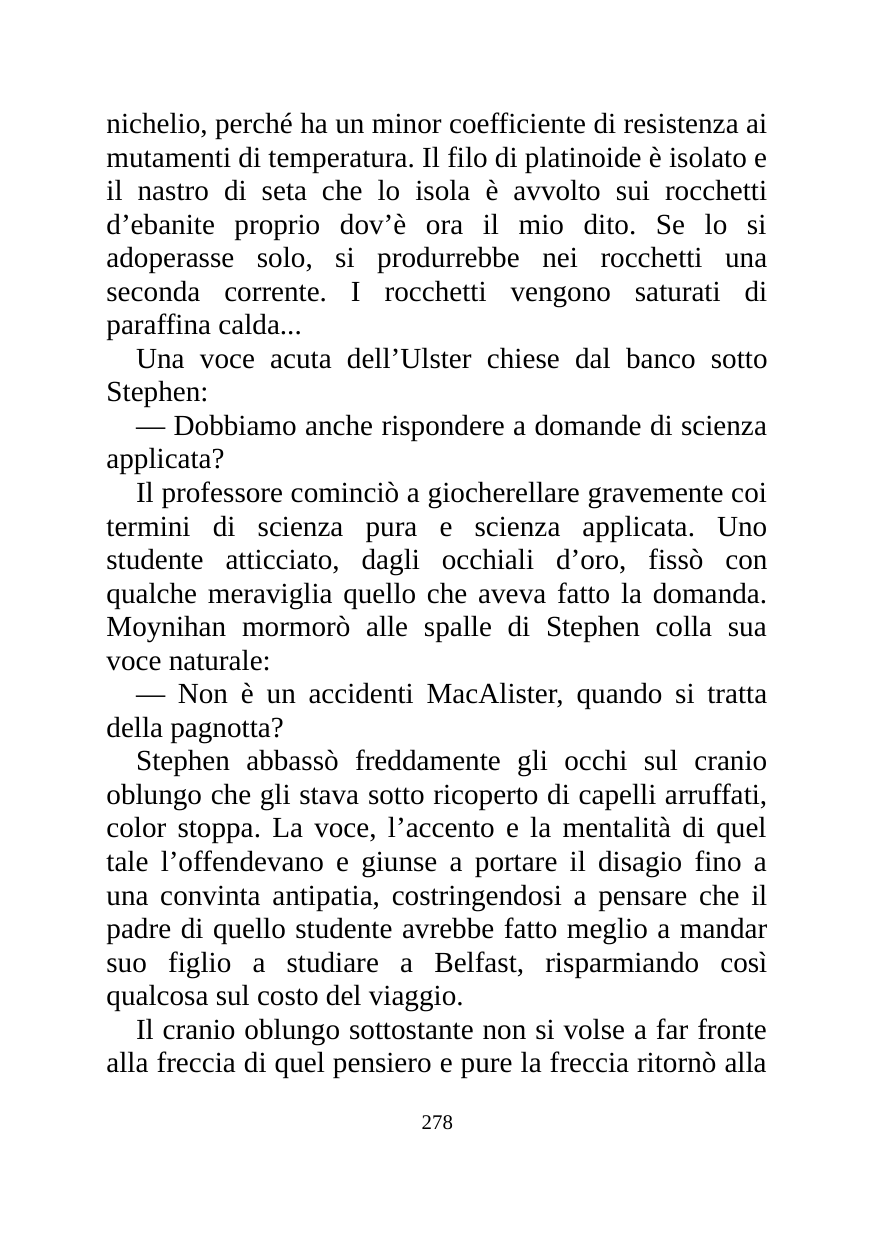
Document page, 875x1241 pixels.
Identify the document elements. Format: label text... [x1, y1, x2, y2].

text Il cranio oblungo sottostante non si volse a far fronte alla freccia di quel pensiero e pure la freccia ritornò alla [106, 1012, 768, 1079]
text Stephen abbassò freddamente gli occhi sul cranio oblungo che gli stava sotto ricoperto di capelli arruffati, color stoppa. La voce, l’accento e la mentalità di quel tale l’offendevano e giunse a portare il disagio fino a una convinta antipatia, costringendosi a pensare che il padre di quello studente avrebbe fatto meglio a mandar suo figlio a studiare a Belfast, risparmiando così qualcosa sul costo del viaggio. [106, 743, 768, 1012]
text — Non è un accidenti MacAlister, quando si tratta della pagnotta? [106, 676, 768, 743]
text nichelio, perché ha un minor coefficiente di resistenza ai mutamenti di temperatura. Il filo di platinoide è isolato e il nastro di seta che lo isola è avvolto sui rocchetti d’ebanite proprio dov’è ora il mio dito. Se lo si adoperasse solo, si produrrebbe nei rocchetti una seconda corrente. I rocchetti vengono saturati di paraffina calda... [106, 106, 768, 341]
text Il professore cominciò a giocherellare gravemente coi termini di scienza pura e scienza applicata. Uno studente atticciato, dagli occhiali d’oro, fissò con qualche meraviglia quello che aveva fatto la domanda. Moynihan mormorò alle spalle di Stephen colla sua voce naturale: [106, 475, 768, 676]
text Una voce acuta dell’Ulster chiese dal banco sotto Stephen: [106, 341, 768, 408]
text — Dobbiamo anche rispondere a domande di scienza applicata? [106, 408, 768, 475]
